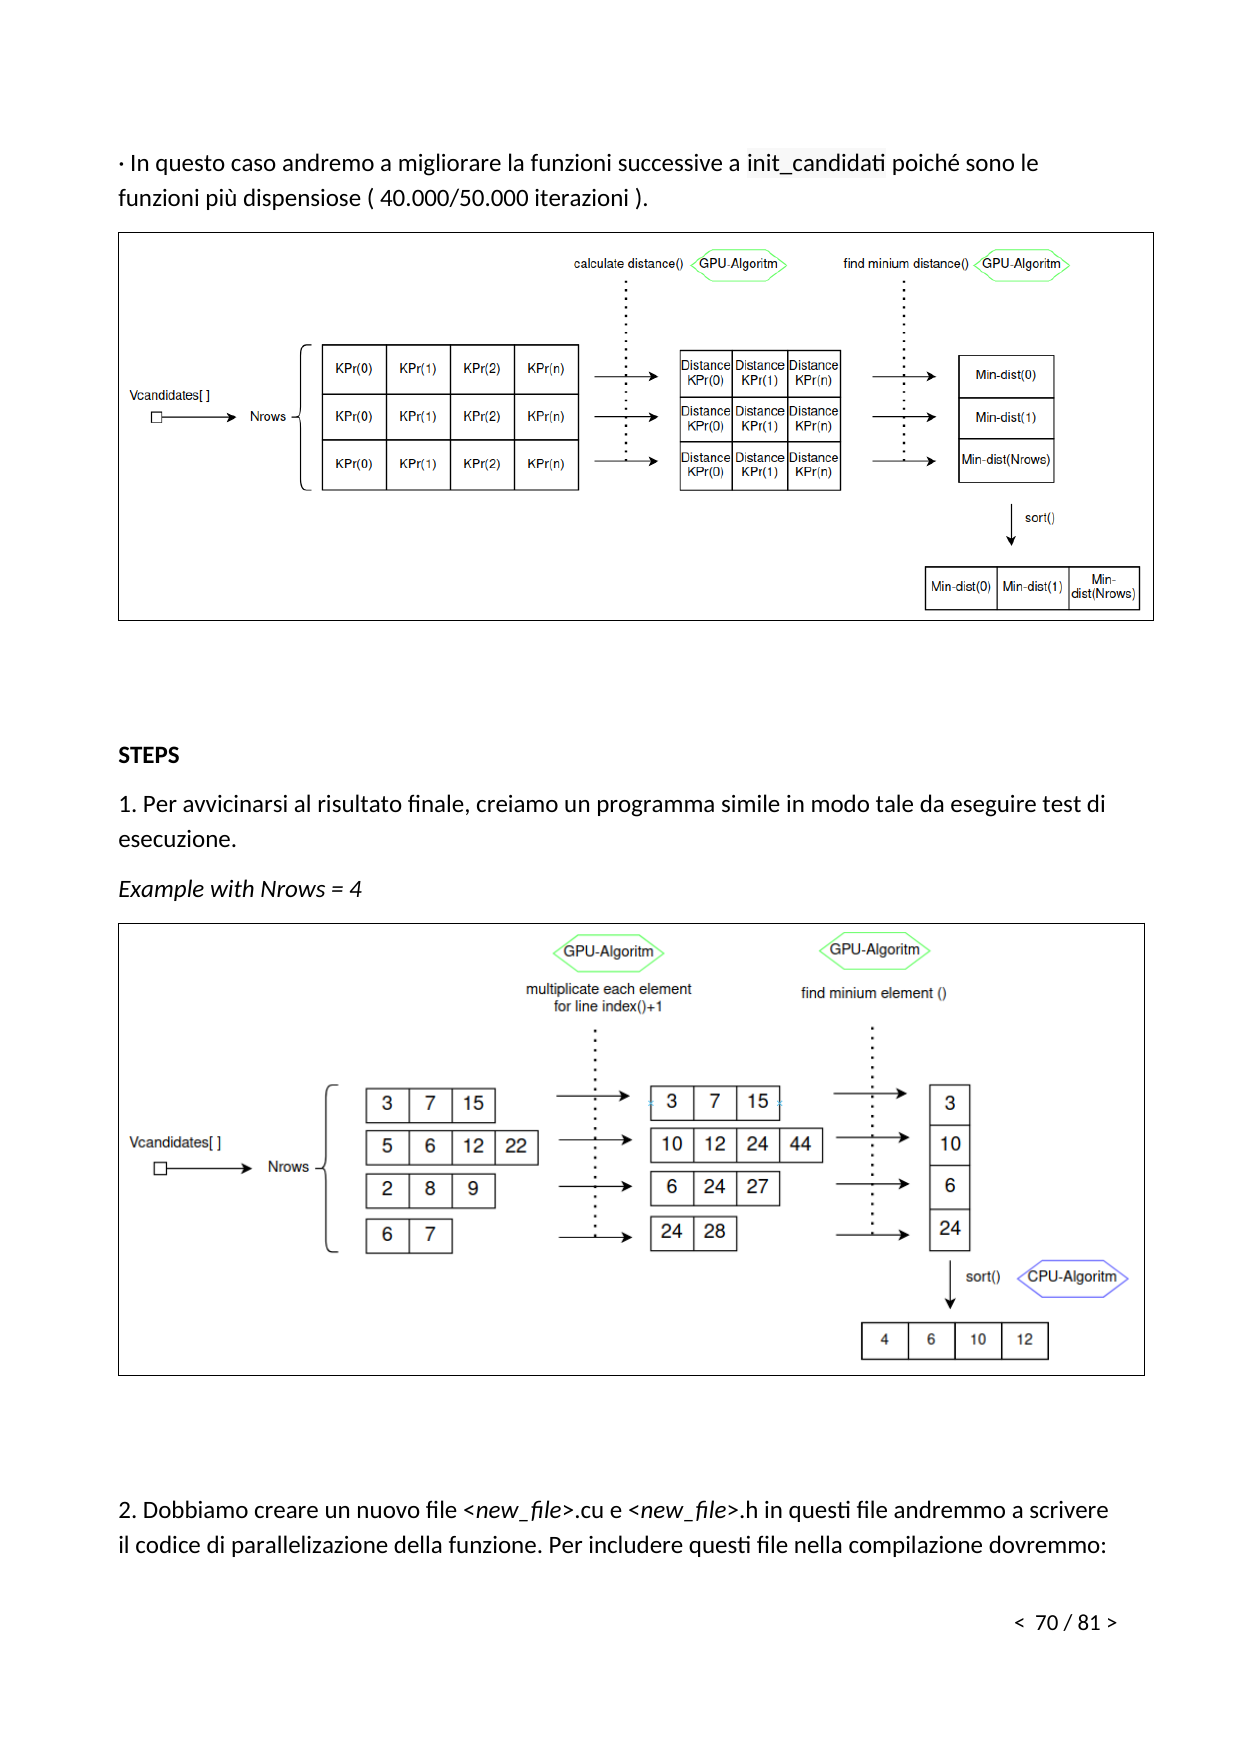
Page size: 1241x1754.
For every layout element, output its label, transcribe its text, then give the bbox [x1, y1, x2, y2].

text · In questo caso andremo a migliorare la funzioni successive a init_candidati poiché sono le funzioni più dispensiose ( 40.000/50.000 iterazioni ). [118, 148, 1122, 213]
picture [121, 925, 1141, 1373]
text STEPS [118, 739, 1122, 769]
picture [121, 235, 1151, 618]
text 2. Dobbiamo creare un nuovo file <new_file>.cu e <new_file>.h in questi file andremmo a scrivere il codice di parallelizazione della funzione. Per includere questi file nella compilazione dovremmo: [118, 1494, 1122, 1559]
text Example with Nrows = 4 [118, 873, 1122, 903]
text 1. Per avvicinarsi al risultato finale, creiamo un programma simile in modo tale da eseguire test di esecuzione. [118, 788, 1122, 854]
